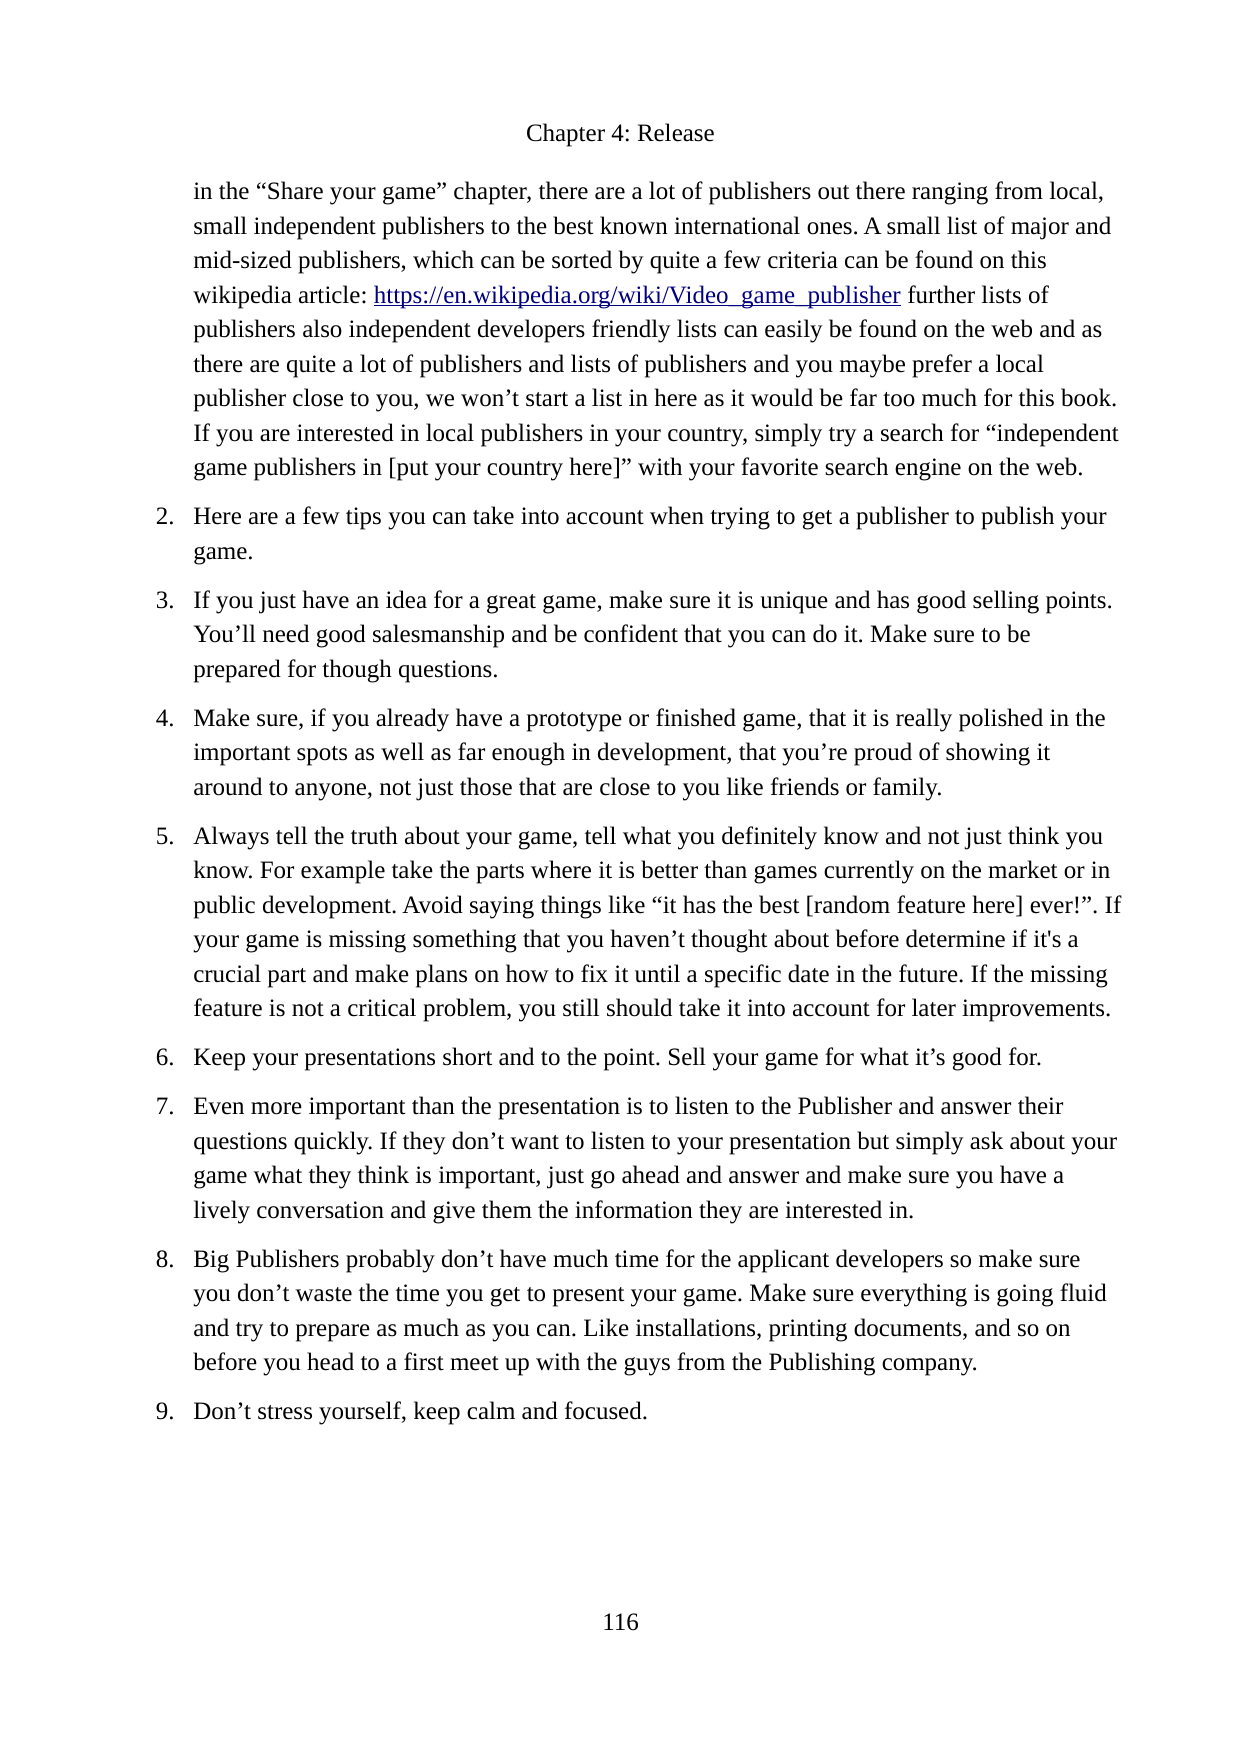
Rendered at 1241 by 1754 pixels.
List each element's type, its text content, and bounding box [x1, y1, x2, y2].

list Don’t stress yourself, keep calm and focused. [156, 1396, 1122, 1425]
list in the “Share your game” chapter, there are a lot of publishers out there ranging from local, small independent publishers to the best known international ones. A small list of major and mid-sized publishers, which can be sorted by quite a few criteria can be found on this wikipedia article: https://en.wikipedia.org/wiki/Video_game_publisher further lists of publishers also independent developers friendly lists can easily be found on the web and as there are quite a lot of publishers and lists of publishers and you maybe prefer a local publisher close to you, we won’t start a list in here as it would be far too much for this book. If you are interested in local publishers in your country, simply try a search for “independent game publishers in [put your country here]” with your favorite search engine on the web. [156, 176, 1122, 481]
list If you just have an idea for a great game, make sure it is unique and has good selling points. You’ll need good salesmanship and be confident that you can do it. Make sure to be prepared for though questions. [156, 585, 1122, 682]
list Keep your presentations short and to the point. Sell your game for what it’s good for. [156, 1042, 1122, 1071]
list Big Publishers probably don’t have much time for the applicant developers so make sure you don’t waste the time you get to present your game. Make sure everything is going fluid and try to prepare as much as you can. Like installations, printing documents, and so on before you head to a first meet up with the guys from the Publishing company. [156, 1244, 1122, 1376]
list Make sure, if you already have a prototype or finished game, that it is really polished in the important spots as well as far enough in development, that you’re proud of showing it around to anyone, not just those that are close to you like friends or family. [156, 703, 1122, 801]
list Here are a few tips you can take into account when trying to get a publisher to publish your game. [156, 501, 1122, 564]
list Even more important than the presentation is to listen to the Publisher and answer their questions quickly. If they don’t want to listen to your presentation but simply ask about your game what they think is important, just go ahead and answer and make sure you have a lively conversation and give them the information they are interested in. [156, 1091, 1122, 1223]
list Always tell the truth about your game, tell what you definitely know and not just think you know. For example take the parts where it is better than games currently on the market or in public development. Avoid saying things like “it has the best [random feature here] ever!”. If your game is missing something that you haven’t thought about before determine if it's a crucial part and make plans on how to fix it until a specific date in the future. If the missing feature is not a critical problem, you still should take it into account for later improvements. [156, 821, 1122, 1022]
